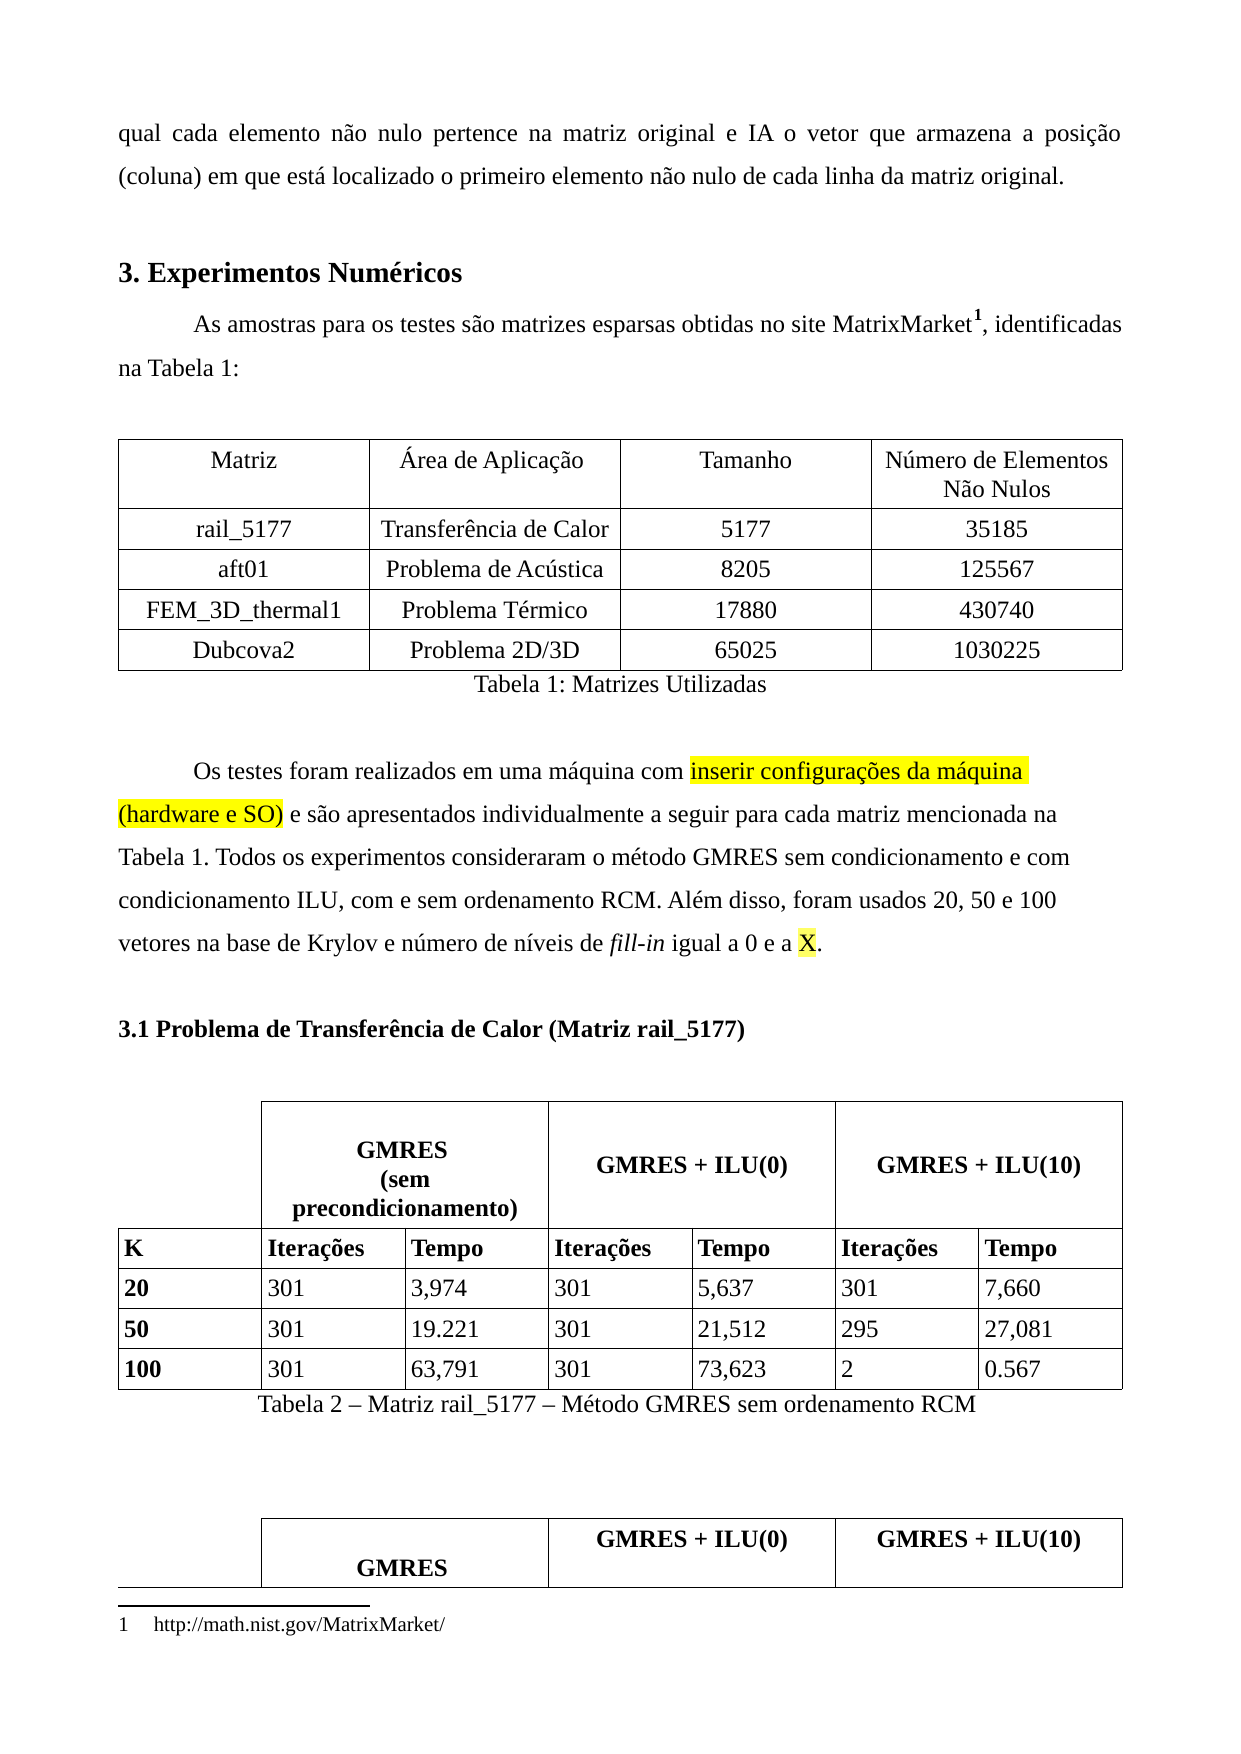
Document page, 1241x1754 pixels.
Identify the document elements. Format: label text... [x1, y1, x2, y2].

table_cell 301 [262, 1269, 405, 1308]
table_cell 3,974 [406, 1269, 548, 1308]
table_cell 17880 [621, 590, 871, 629]
table_cell 125567 [872, 550, 1122, 589]
text Tabela 2 – Matriz rail_5177 – Método GMRES sem ordenamento RCM [118, 1390, 1122, 1417]
table_cell 100 [119, 1349, 261, 1389]
table_cell 21,512 [693, 1309, 835, 1348]
table_cell 301 [836, 1269, 978, 1308]
text http://math.nist.gov/MatrixMarket/ [118, 1612, 1122, 1636]
table_header GMRES + ILU(10) [836, 1102, 1122, 1227]
table_cell Iterações [836, 1229, 978, 1268]
table_cell Tempo [693, 1229, 835, 1268]
table_cell 430740 [872, 590, 1122, 629]
text As amostras para os testes são matrizes esparsas obtidas no site MatrixMarket, identificadas na Tabela 1: [118, 305, 1122, 382]
table_cell Iterações [549, 1229, 692, 1268]
table_cell 295 [836, 1309, 978, 1348]
table_cell Problema 2D/3D [370, 630, 620, 669]
table_cell K [119, 1229, 261, 1268]
table_header GMRES + ILU(0) [549, 1102, 835, 1227]
table_cell aft01 [119, 550, 369, 589]
table_header Tamanho [621, 440, 871, 508]
table_cell 301 [549, 1349, 692, 1389]
table_cell 35185 [872, 509, 1122, 548]
table_cell 27,081 [979, 1309, 1122, 1348]
table_header GMRES [262, 1519, 548, 1587]
table_header GMRES + ILU(0) [549, 1519, 835, 1587]
table_cell 5177 [621, 509, 871, 548]
table_cell Problema Térmico [370, 590, 620, 629]
table_cell 1030225 [872, 630, 1122, 669]
text 3. Experimentos Numéricos [118, 255, 1122, 288]
table_cell 65025 [621, 630, 871, 669]
table_cell rail_5177 [119, 509, 369, 548]
table_cell 63,791 [406, 1349, 548, 1389]
table_cell Tempo [979, 1229, 1122, 1268]
table_cell Iterações [262, 1229, 405, 1268]
table_cell Problema de Acústica [370, 550, 620, 589]
table_cell 301 [549, 1309, 692, 1348]
text 3.1 Problema de Transferência de Calor (Matriz rail_5177) [118, 1014, 1122, 1043]
table_cell Dubcova2 [119, 630, 369, 669]
table_header GMRES + ILU(10) [836, 1519, 1122, 1587]
table_cell 301 [262, 1309, 405, 1348]
table_cell 301 [549, 1269, 692, 1308]
table_header Matriz [119, 440, 369, 508]
table_cell 50 [119, 1309, 261, 1348]
table_cell Tempo [406, 1229, 548, 1268]
table_cell 301 [262, 1349, 405, 1389]
table_cell Transferência de Calor [370, 509, 620, 548]
table_cell 2 [836, 1349, 978, 1389]
table_cell 7,660 [979, 1269, 1122, 1308]
table_cell 19.221 [406, 1309, 548, 1348]
table_cell FEM_3D_thermal1 [119, 590, 369, 629]
table_header Área de Aplicação [370, 440, 620, 508]
text Os testes foram realizados em uma máquina com inserir configurações da máquina (hardware e SO) e são apresentados individualmente a seguir para cada matriz mencionada na Tabela 1. Todos os experimentos consideraram o método GMRES sem condicionamento e com condicionamento ILU, com e sem ordenamento RCM. Além disso, foram usados 20, 50 e 100 vetores na base de Krylov e número de níveis de fill-in igual a 0 e a X. [118, 756, 1122, 957]
text qual cada elemento não nulo pertence na matriz original e IA o vetor que armazena a posição (coluna) em que está localizado o primeiro elemento não nulo de cada linha da matriz original. [118, 118, 1122, 190]
table_header GMRES (sem precondicionamento) [262, 1102, 548, 1227]
table_cell 73,623 [693, 1349, 835, 1389]
table_cell 5,637 [693, 1269, 835, 1308]
table_cell 0.567 [979, 1349, 1122, 1389]
table_cell 8205 [621, 550, 871, 589]
table_header Número de Elementos Não Nulos [872, 440, 1122, 508]
table_cell 20 [119, 1269, 261, 1308]
table_header [118, 1101, 261, 1227]
table_header [118, 1518, 261, 1587]
text Tabela 1: Matrizes Utilizadas [118, 671, 1122, 698]
